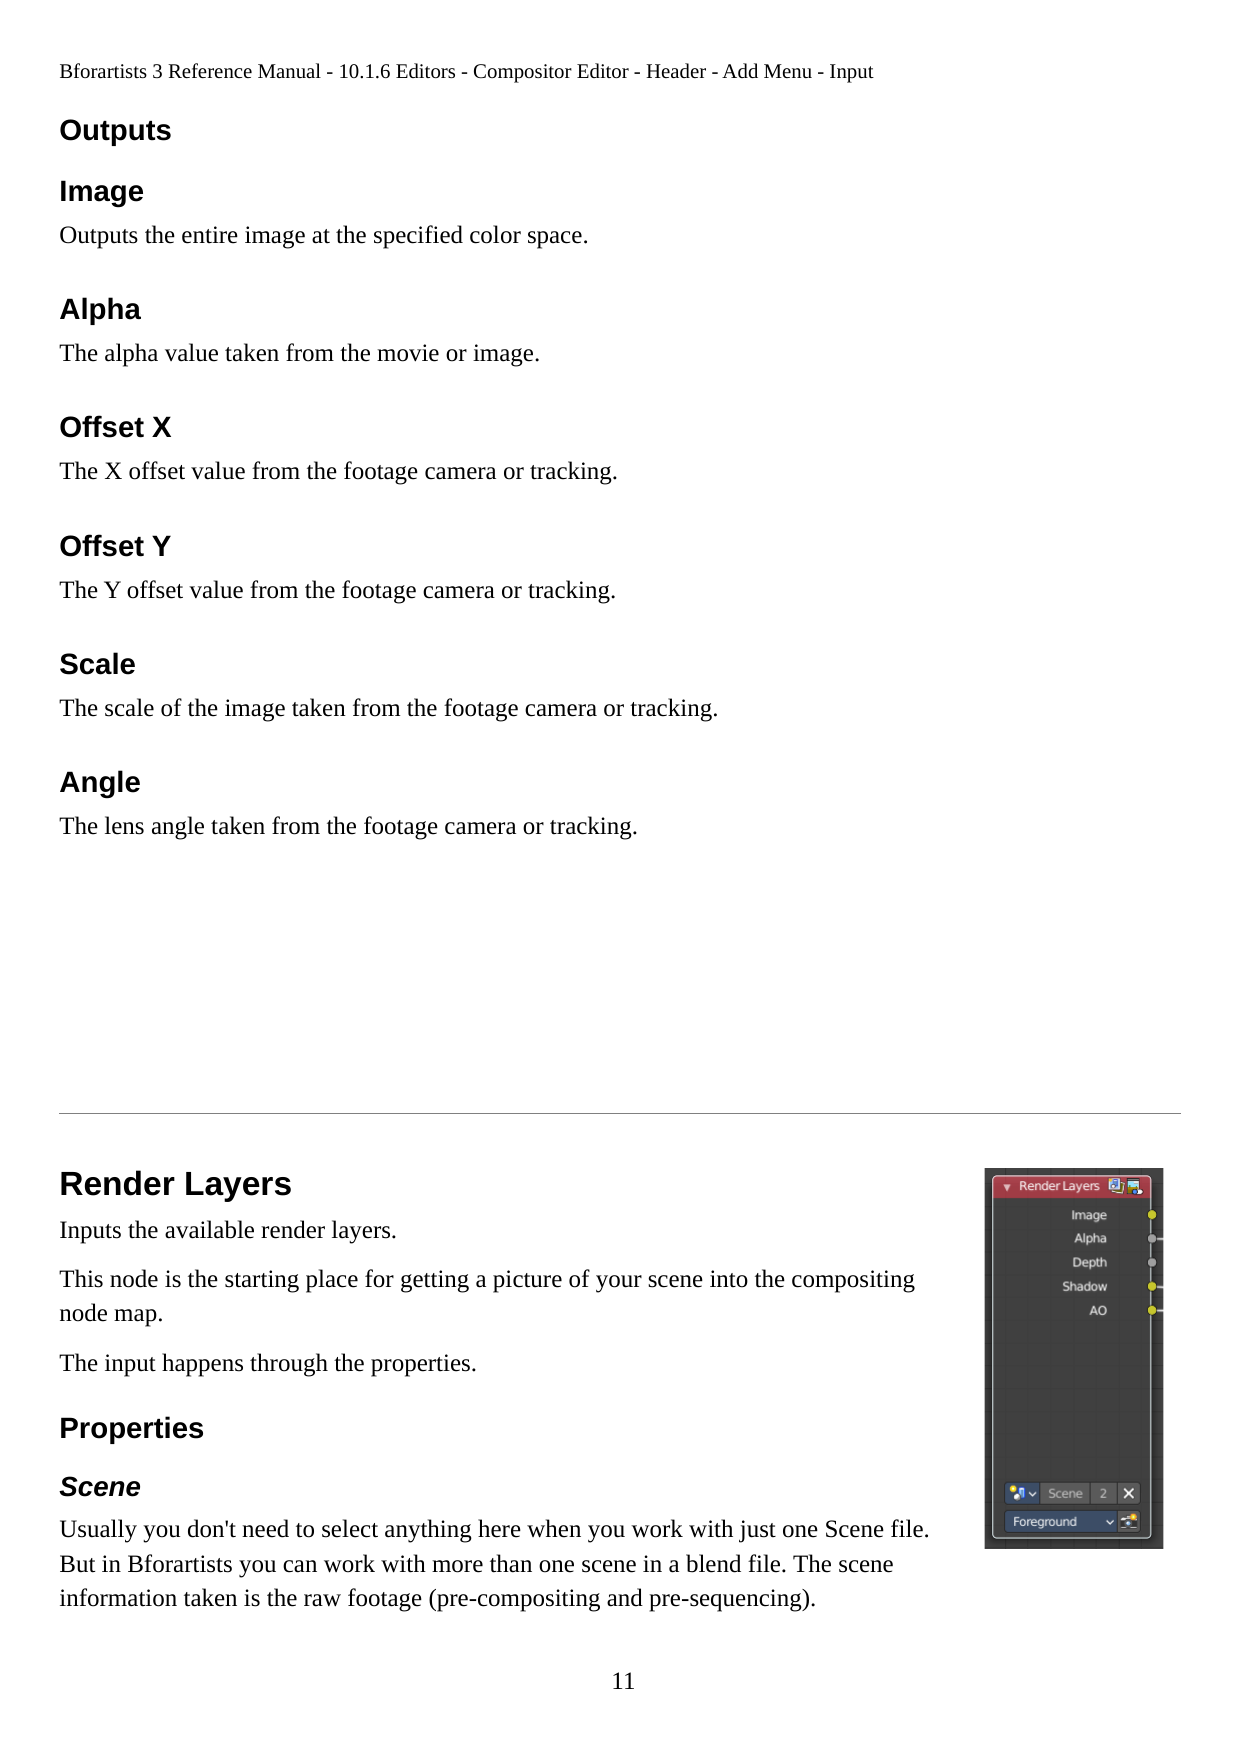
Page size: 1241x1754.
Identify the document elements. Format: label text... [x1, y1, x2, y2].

subtitle Angle [59, 765, 1181, 799]
subtitle [1164, 1411, 1181, 1445]
text Inputs the available render layers. [59, 1215, 984, 1244]
subtitle Image [59, 173, 1181, 207]
text The scale of the image taken from the footage camera or tracking. [59, 693, 1181, 722]
subtitle [1164, 1470, 1181, 1502]
text The lens angle taken from the footage camera or tracking. [59, 811, 1181, 840]
text Usually you don't need to select anything here when you work with just one Scene file. But in Bforartists you can work with more than one scene in a blend file. The scene information taken is the raw footage (pre-compositing and pre-sequencing). [59, 1514, 1181, 1612]
subtitle Offset X [59, 410, 1181, 444]
text The input happens through the properties. [59, 1348, 984, 1376]
subtitle Offset Y [59, 528, 1181, 562]
subtitle Outputs [59, 113, 1181, 146]
picture [984, 1168, 1164, 1549]
text This node is the starting place for getting a picture of your scene into the compositing node map. [59, 1264, 984, 1327]
subtitle Render Layers [59, 1164, 1181, 1202]
text The alpha value taken from the movie or image. [59, 338, 1181, 367]
text The Y offset value from the footage camera or tracking. [59, 575, 1181, 603]
text Outputs the entire image at the specified color space. [59, 220, 1181, 248]
subtitle Alpha [59, 292, 1181, 326]
text The X offset value from the footage camera or tracking. [59, 456, 1181, 485]
subtitle Scene [59, 1470, 984, 1502]
subtitle Properties [59, 1411, 984, 1445]
subtitle Scale [59, 647, 1181, 681]
